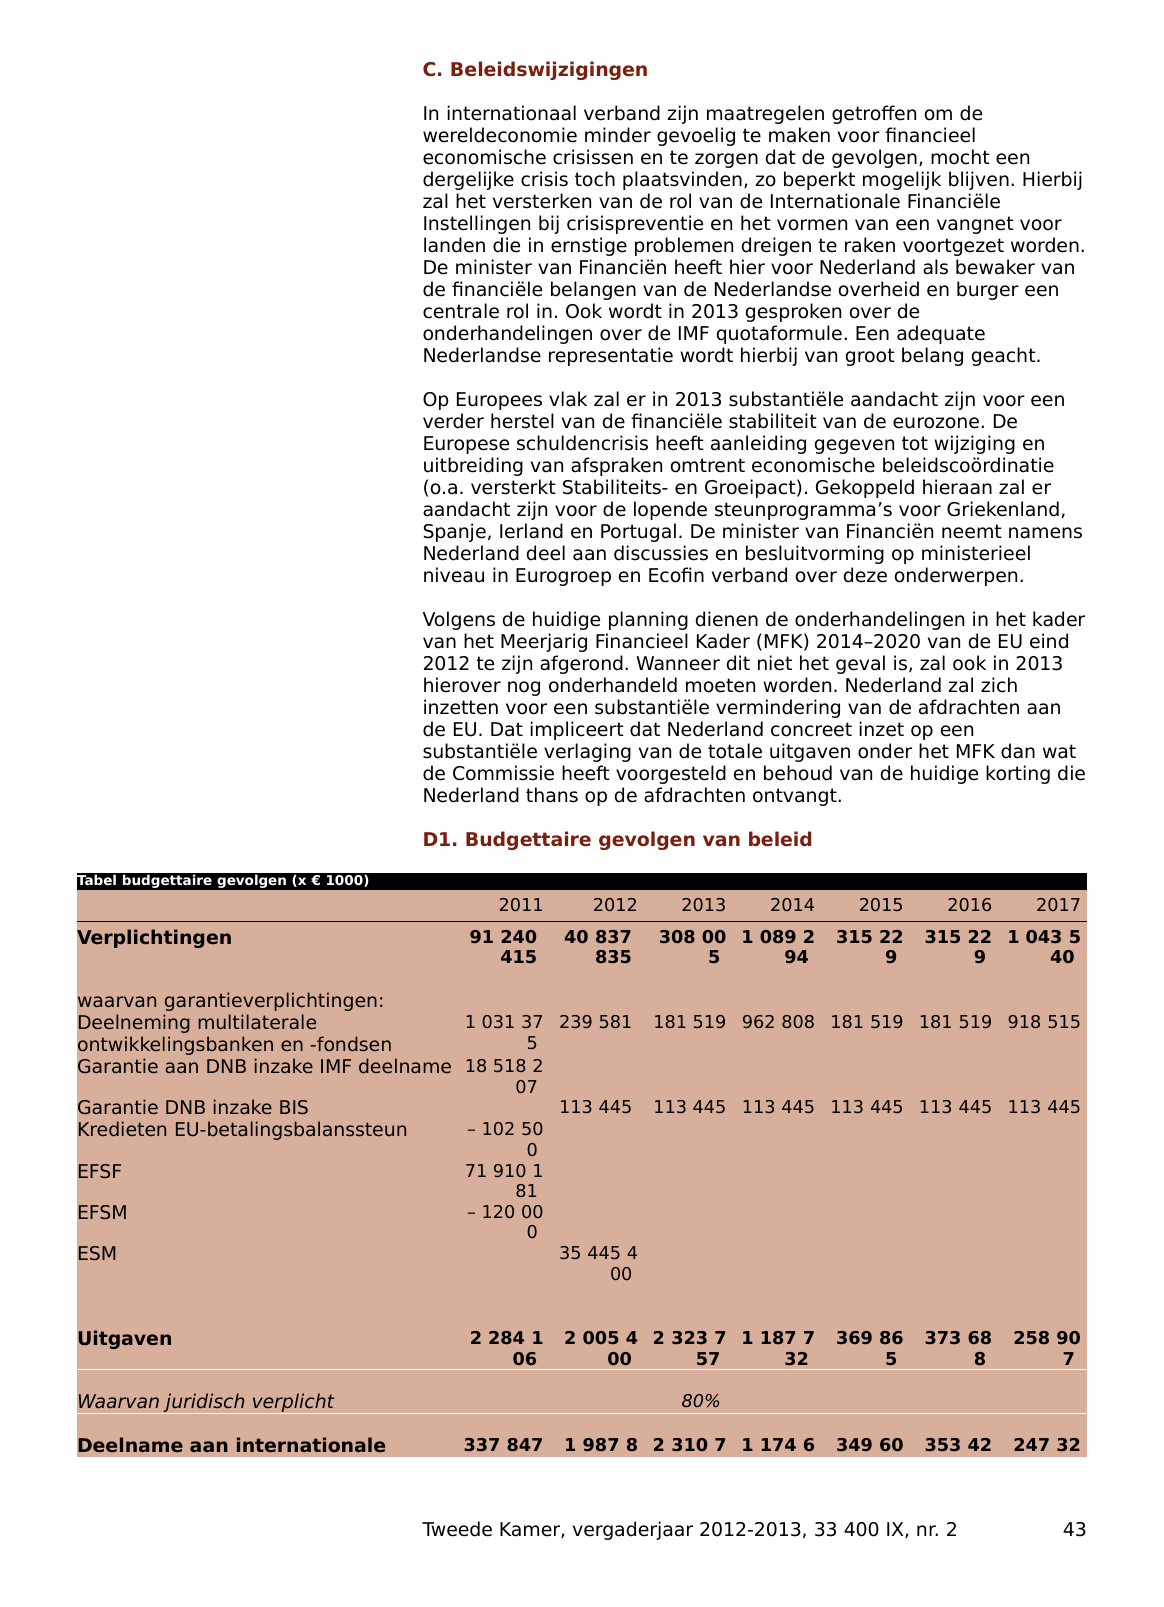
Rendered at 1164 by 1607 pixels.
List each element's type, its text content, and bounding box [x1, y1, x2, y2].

table_cell [77, 890, 455, 921]
table_cell [909, 1161, 998, 1202]
subtitle C. Beleidswijzigingen [422, 59, 1087, 81]
table_cell Deelname aan internationale [77, 1435, 455, 1457]
table_cell [821, 1414, 909, 1435]
table_cell 1 031 375 [455, 1012, 549, 1056]
table_cell [732, 968, 821, 990]
table_cell [732, 1119, 821, 1161]
table_cell [732, 1391, 821, 1413]
table_cell [549, 990, 644, 1012]
table_header Tabel budgettaire gevolgen (x € 1000) [77, 873, 1087, 889]
table_cell [998, 990, 1087, 1012]
text In internationaal verband zijn maatregelen getroffen om de wereldeconomie minder gevoelig te maken voor financieel economische crisissen en te zorgen dat de gevolgen, mocht een dergelijke crisis toch plaatsvinden, zo beperkt mogelijk blijven. Hierbij zal het versterken van de rol van de Internationale Financiële Instellingen bij crisispreventie en het vormen van een vangnet voor landen die in ernstige problemen dreigen te raken voortgezet worden. De minister van Financiën heeft hier voor Nederland als bewaker van de financiële belangen van de Nederlandse overheid en burger een centrale rol in. Ook wordt in 2013 gesproken over de onderhandelingen over de IMF quotaformule. Een adequate Nederlandse representatie wordt hierbij van groot belang geacht. [422, 103, 1087, 367]
table_cell [909, 1414, 998, 1435]
table_cell [455, 1414, 549, 1435]
table_cell 71 910 181 [455, 1161, 549, 1202]
table_cell EFSF [77, 1161, 455, 1202]
table_cell [77, 1414, 455, 1435]
table_cell 337 847 [455, 1435, 549, 1457]
table_cell [909, 1370, 998, 1391]
table_cell 2 284 106 [455, 1328, 549, 1369]
table_cell 113 445 [821, 1097, 909, 1119]
table_cell [909, 1202, 998, 1243]
table_cell [821, 1056, 909, 1097]
table_cell 247 32 [998, 1435, 1087, 1457]
table_cell – 120 000 [455, 1202, 549, 1243]
table_cell 2012 [549, 890, 644, 921]
table_cell [455, 1097, 549, 1119]
table_cell [821, 1243, 909, 1284]
table_cell [998, 1243, 1087, 1284]
table_cell [455, 1284, 549, 1306]
table_cell 1 174 6 [732, 1435, 821, 1457]
table_cell [644, 1414, 732, 1435]
table_cell [909, 968, 998, 990]
table_cell [732, 1243, 821, 1284]
table_cell [732, 1161, 821, 1202]
table_cell [644, 1370, 732, 1391]
table_cell [644, 1202, 732, 1243]
table_cell 2016 [909, 890, 998, 921]
table_cell [998, 1306, 1087, 1328]
table_cell 2015 [821, 890, 909, 921]
table_cell 2017 [998, 890, 1087, 921]
table_cell [549, 1119, 644, 1161]
table_cell Kredieten EU-betalingsbalanssteun [77, 1119, 455, 1161]
text Volgens de huidige planning dienen de onderhandelingen in het kader van het Meerjarig Financieel Kader (MFK) 2014–2020 van de EU eind 2012 te zijn afgerond. Wanneer dit niet het geval is, zal ook in 2013 hierover nog onderhandeld moeten worden. Nederland zal zich inzetten voor een substantiële vermindering van de afdrachten aan de EU. Dat impliceert dat Nederland concreet inzet op een substantiële verlaging van de totale uitgaven onder het MFK dan wat de Commissie heeft voorgesteld en behoud van de huidige korting die Nederland thans op de afdrachten ontvangt. [422, 609, 1087, 807]
table_cell 1 043 540 [998, 922, 1087, 968]
table_cell [909, 1284, 998, 1306]
table_cell 113 445 [732, 1097, 821, 1119]
table_cell 918 515 [998, 1012, 1087, 1056]
table_cell 91 240 415 [455, 922, 549, 968]
table_cell [732, 1284, 821, 1306]
table_cell 373 688 [909, 1328, 998, 1369]
table_cell 113 445 [909, 1097, 998, 1119]
table_cell [644, 1056, 732, 1097]
table_cell [998, 1161, 1087, 1202]
table_cell [998, 1056, 1087, 1097]
table_cell [998, 1284, 1087, 1306]
table_cell 35 445 400 [549, 1243, 644, 1284]
table_cell [644, 1284, 732, 1306]
table_cell [732, 1370, 821, 1391]
table_cell [549, 1306, 644, 1328]
table_cell 315 229 [909, 922, 998, 968]
table_cell [821, 1119, 909, 1161]
table_cell Verplichtingen [77, 922, 455, 968]
table_cell ESM [77, 1243, 455, 1284]
table_cell – 102 500 [455, 1119, 549, 1161]
table_cell 2011 [455, 890, 549, 921]
table_cell 113 445 [644, 1097, 732, 1119]
table_cell waarvan garantieverplichtingen: [77, 990, 455, 1012]
table_cell 1 187 732 [732, 1328, 821, 1369]
table_cell 2 310 7 [644, 1435, 732, 1457]
table_cell 239 581 [549, 1012, 644, 1056]
table_cell 369 865 [821, 1328, 909, 1369]
table_cell Garantie aan DNB inzake IMF deelname [77, 1056, 455, 1097]
table_cell [998, 1370, 1087, 1391]
table_cell [821, 1306, 909, 1328]
table_cell [909, 1391, 998, 1413]
table_cell EFSM [77, 1202, 455, 1243]
table_cell [909, 1243, 998, 1284]
table_cell [821, 968, 909, 990]
table_cell [732, 1056, 821, 1097]
table_cell [549, 1391, 644, 1413]
table_cell [821, 1284, 909, 1306]
table_cell [732, 1306, 821, 1328]
table_cell 1 987 8 [549, 1435, 644, 1457]
table_cell [644, 1161, 732, 1202]
table_cell [821, 1202, 909, 1243]
table_cell [909, 1056, 998, 1097]
table_cell [644, 1243, 732, 1284]
table_cell [455, 1391, 549, 1413]
table_cell [644, 990, 732, 1012]
table_cell [644, 968, 732, 990]
table_cell 2014 [732, 890, 821, 921]
table_cell 181 519 [821, 1012, 909, 1056]
table_cell 1 089 294 [732, 922, 821, 968]
table_cell [549, 1284, 644, 1306]
text Op Europees vlak zal er in 2013 substantiële aandacht zijn voor een verder herstel van de financiële stabiliteit van de eurozone. De Europese schuldencrisis heeft aanleiding gegeven tot wijziging en uitbreiding van afspraken omtrent economische beleidscoördinatie (o.a. versterkt Stabiliteits- en Groeipact). Gekoppeld hieraan zal er aandacht zijn voor de lopende steunprogramma’s voor Griekenland, Spanje, Ierland en Portugal. De minister van Financiën neemt namens Nederland deel aan discussies en besluitvorming op ministerieel niveau in Eurogroep en Ecofin verband over deze onderwerpen. [422, 389, 1087, 587]
table_cell [644, 1306, 732, 1328]
table_cell [998, 1119, 1087, 1161]
table_cell [732, 1202, 821, 1243]
table_cell [549, 1370, 644, 1391]
table_cell 40 837 835 [549, 922, 644, 968]
table_cell 349 60 [821, 1435, 909, 1457]
table_cell [732, 990, 821, 1012]
table_cell [549, 1056, 644, 1097]
table_cell [998, 1414, 1087, 1435]
table_cell [455, 990, 549, 1012]
table_cell [998, 1391, 1087, 1413]
table_cell [549, 1161, 644, 1202]
table_cell [821, 1391, 909, 1413]
table_cell 2 323 757 [644, 1328, 732, 1369]
table_cell 315 229 [821, 922, 909, 968]
table_cell [455, 1306, 549, 1328]
table_cell 181 519 [644, 1012, 732, 1056]
table_cell [644, 1119, 732, 1161]
table_cell 2013 [644, 890, 732, 921]
table_cell 113 445 [549, 1097, 644, 1119]
table_cell [549, 968, 644, 990]
subtitle D1. Budgettaire gevolgen van beleid [422, 829, 1087, 851]
table_cell [821, 1161, 909, 1202]
table_cell [77, 1370, 455, 1391]
table_cell Deelneming multilaterale ontwikkelingsbanken en -fondsen [77, 1012, 455, 1056]
table_cell [732, 1414, 821, 1435]
table_cell [455, 1243, 549, 1284]
table_cell Uitgaven [77, 1328, 455, 1369]
table_cell [909, 1119, 998, 1161]
table_cell [998, 1202, 1087, 1243]
table_cell [549, 1202, 644, 1243]
table_cell [909, 990, 998, 1012]
table_cell [77, 1306, 455, 1328]
table_cell 308 005 [644, 922, 732, 968]
table_cell [821, 990, 909, 1012]
table_cell Garantie DNB inzake BIS [77, 1097, 455, 1119]
table_cell [77, 968, 455, 990]
table_cell 962 808 [732, 1012, 821, 1056]
table_cell [821, 1370, 909, 1391]
table_cell [455, 1370, 549, 1391]
table_cell 353 42 [909, 1435, 998, 1457]
table_cell 18 518 207 [455, 1056, 549, 1097]
table_cell [909, 1306, 998, 1328]
table_cell 181 519 [909, 1012, 998, 1056]
table_cell [998, 968, 1087, 990]
table_cell 80% [644, 1391, 732, 1413]
table_cell [549, 1414, 644, 1435]
table_cell [77, 1284, 455, 1306]
table_cell Waarvan juridisch verplicht [77, 1391, 455, 1413]
table_cell [455, 968, 549, 990]
table_cell 258 907 [998, 1328, 1087, 1369]
table_cell 2 005 400 [549, 1328, 644, 1369]
table_cell 113 445 [998, 1097, 1087, 1119]
